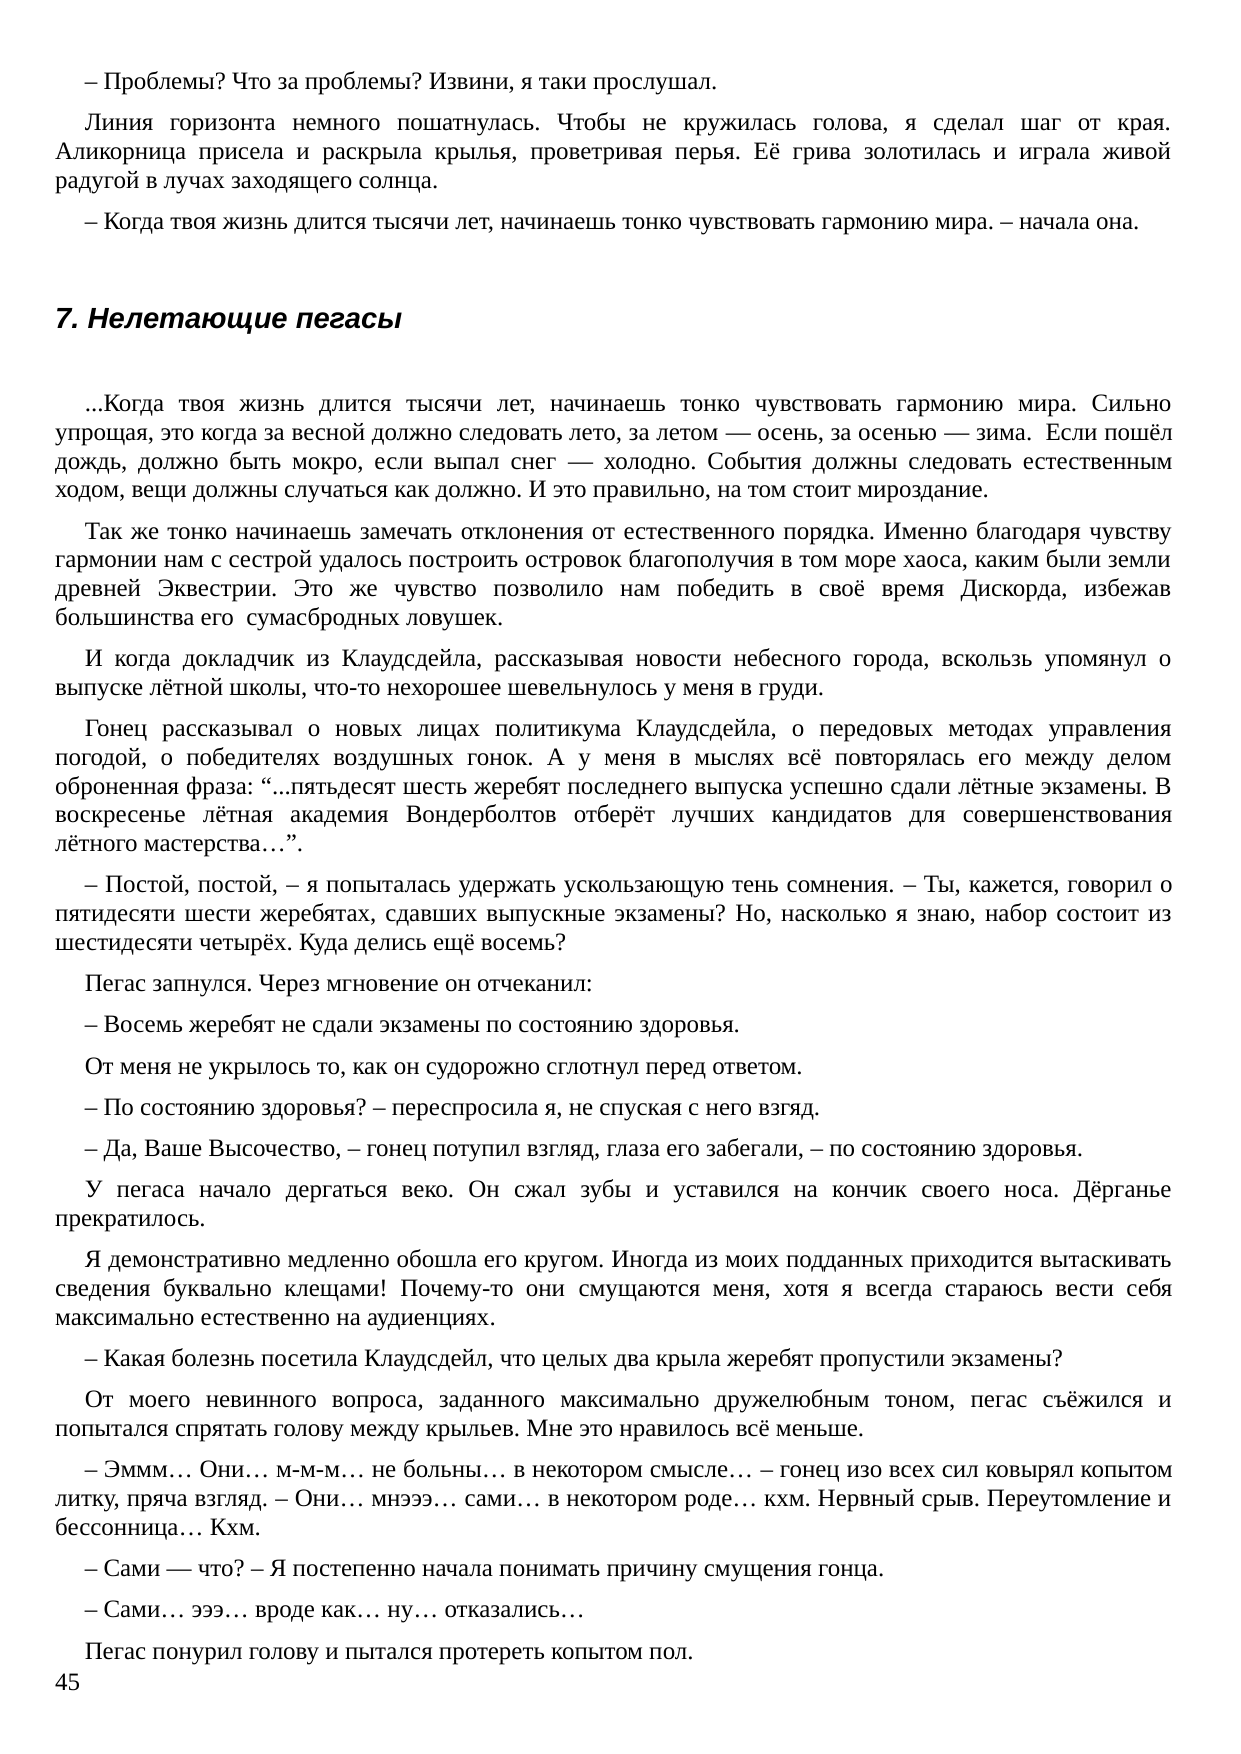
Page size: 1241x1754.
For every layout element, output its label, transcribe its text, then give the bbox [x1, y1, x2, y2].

text – Когда твоя жизнь длится тысячи лет, начинаешь тонко чувствовать гармонию мира. – начала она. [55, 206, 1173, 235]
text И когда докладчик из Клаудсдейла, рассказывая новости небесного города, вскользь упомянул о выпуске лётной школы, что-то нехорошее шевельнулось у меня в груди. [55, 643, 1173, 701]
text Линия горизонта немного пошатнулась. Чтобы не кружилась голова, я сделал шаг от края. Аликорница присела и раскрыла крылья, проветривая перья. Её грива золотилась и играла живой радугой в лучах заходящего солнца. [55, 107, 1173, 193]
text От моего невинного вопроса, заданного максимально дружелюбным тоном, пегас съёжился и попытался спрятать голову между крыльев. Мне это нравилось всё меньше. [55, 1384, 1173, 1442]
text – Восемь жеребят не сдали экзамены по состоянию здоровья. [55, 1009, 1173, 1038]
text Я демонстративно медленно обошла его кругом. Иногда из моих подданных приходится вытаскивать сведения буквально клещами! Почему-то они смущаются меня, хотя я всегда стараюсь вести себя максимально естественно на аудиенциях. [55, 1244, 1173, 1331]
text Пегас запнулся. Через мгновение он отчеканил: [55, 968, 1173, 997]
subtitle 7. Нелетающие пегасы [55, 301, 1173, 334]
text – Проблемы? Что за проблемы? Извини, я таки прослушал. [55, 66, 1173, 95]
text – Сами — что? – Я постепенно начала понимать причину смущения гонца. [55, 1553, 1173, 1582]
text Пегас понурил голову и пытался протереть копытом пол. [55, 1636, 1173, 1664]
text Так же тонко начинаешь замечать отклонения от естественного порядка. Именно благодаря чувству гармонии нам с сестрой удалось построить островок благополучия в том море хаоса, каким были земли древней Эквестрии. Это же чувство позволило нам победить в своё время Дискорда, избежав большинства его сумасбродных ловушек. [55, 516, 1173, 631]
text – По состоянию здоровья? – переспросила я, не спуская с него взгяд. [55, 1092, 1173, 1121]
text У пегаса начало дергаться веко. Он сжал зубы и уставился на кончик своего носа. Дёрганье прекратилось. [55, 1174, 1173, 1232]
text ...Когда твоя жизнь длится тысячи лет, начинаешь тонко чувствовать гармонию мира. Сильно упрощая, это когда за весной должно следовать лето, за летом — осень, за осенью — зима. Если пошёл дождь, должно быть мокро, если выпал снег — холодно. События должны следовать естественным ходом, вещи должны случаться как должно. И это правильно, на том стоит мироздание. [55, 388, 1173, 503]
text От меня не укрылось то, как он судорожно сглотнул перед ответом. [55, 1051, 1173, 1079]
text Гонец рассказывал о новых лицах политикума Клаудсдейла, о передовых методах управления погодой, о победителях воздушных гонок. А у меня в мыслях всё повторялась его между делом оброненная фраза: “...пятьдесят шесть жеребят последнего выпуска успешно сдали лётные экзамены. В воскресенье лётная академия Вондерболтов отберёт лучших кандидатов для совершенствования лётного мастерства…”. [55, 713, 1173, 857]
text – Эммм… Они… м-м-м… не больны… в некотором смысле… – гонец изо всех сил ковырял копытом литку, пряча взгляд. – Они… мнэээ… сами… в некотором роде… кхм. Нервный срыв. Переутомление и бессонница… Кхм. [55, 1454, 1173, 1541]
text – Постой, постой, – я попыталась удержать ускользающую тень сомнения. – Ты, кажется, говорил о пятидесяти шести жеребятах, сдавших выпускные экзамены? Но, насколько я знаю, набор состоит из шестидесяти четырёх. Куда делись ещё восемь? [55, 869, 1173, 956]
text – Какая болезнь посетила Клаудсдейл, что целых два крыла жеребят пропустили экзамены? [55, 1343, 1173, 1372]
text – Да, Ваше Высочество, – гонец потупил взгляд, глаза его забегали, – по состоянию здоровья. [55, 1133, 1173, 1162]
text – Сами… эээ… вроде как… ну… отказались… [55, 1594, 1173, 1623]
